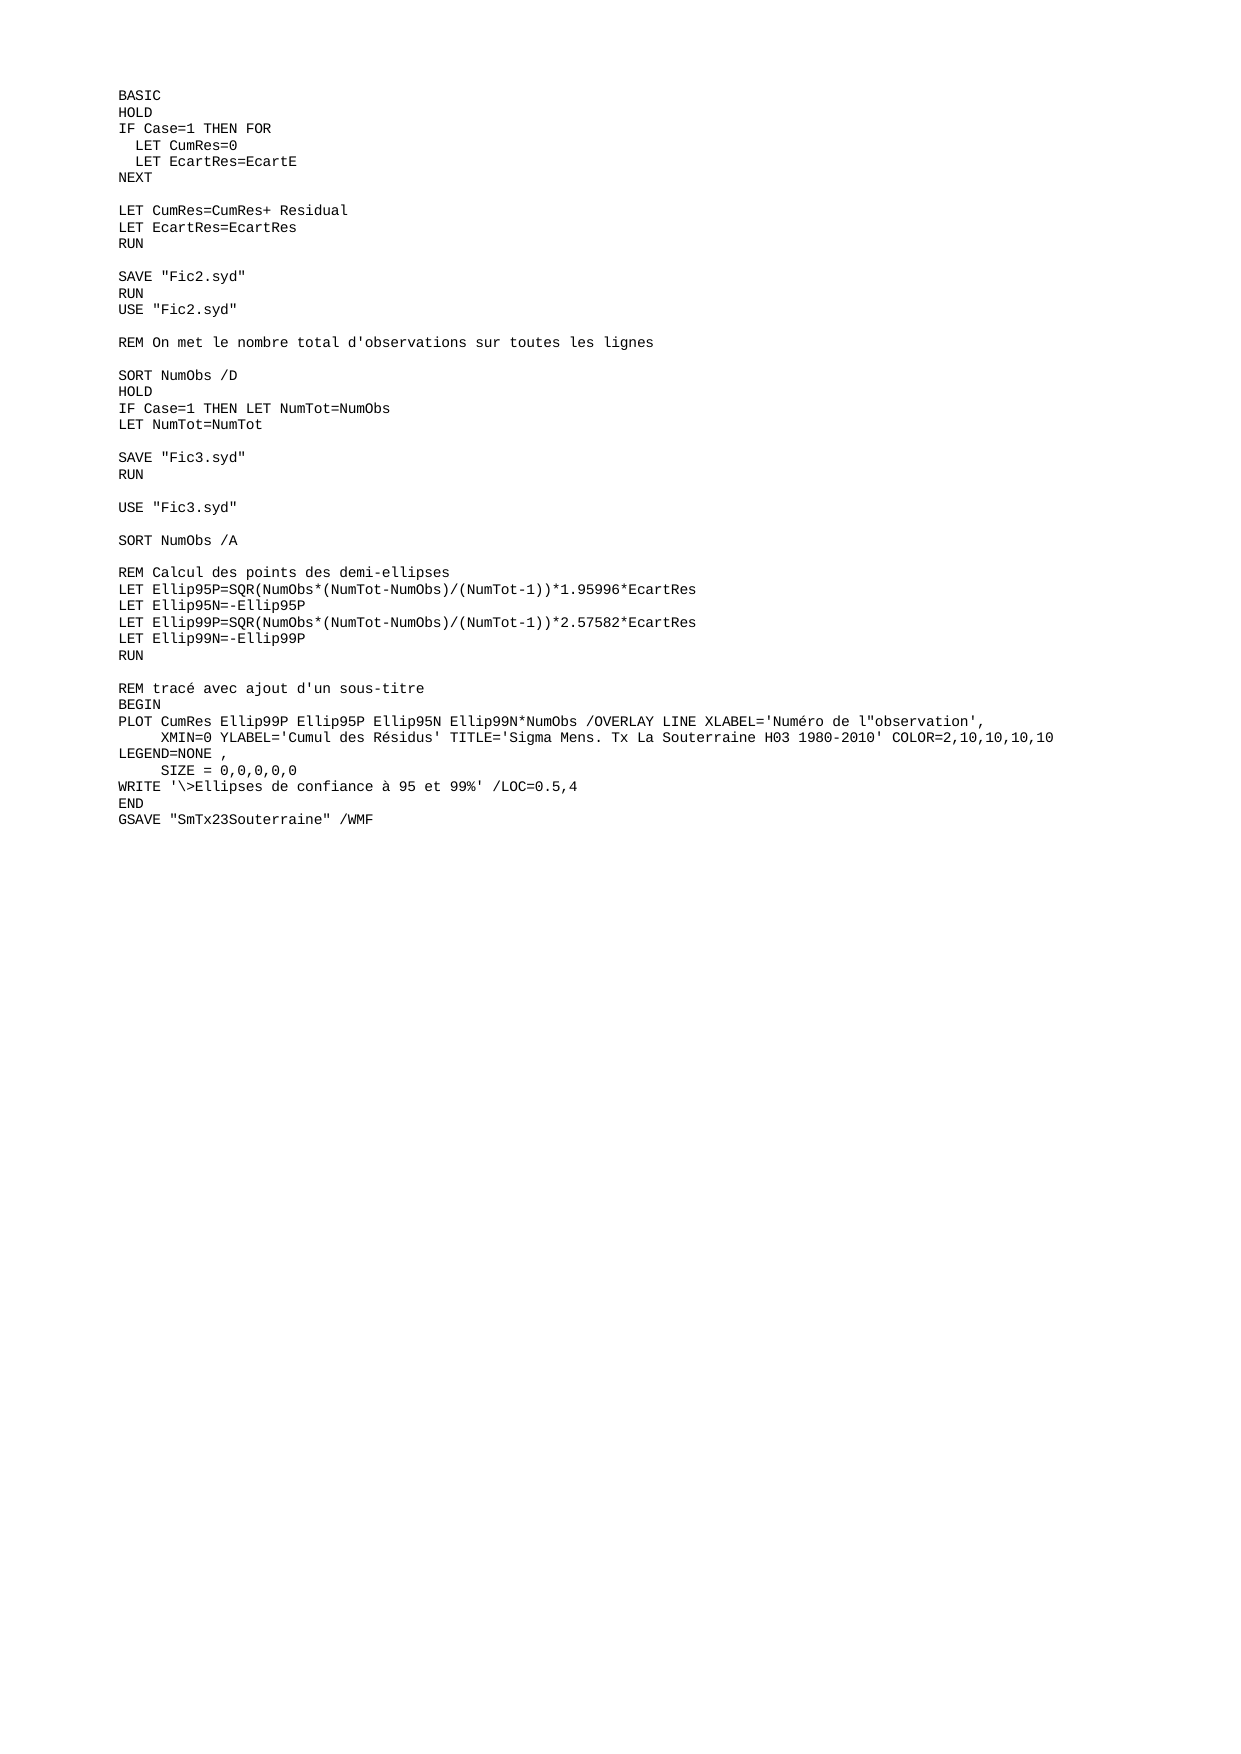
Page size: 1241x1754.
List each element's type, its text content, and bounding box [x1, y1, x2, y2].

text REM Calcul des points des demi-ellipses [118, 566, 1122, 582]
text NEXT [118, 171, 1122, 187]
text HOLD [118, 385, 1122, 401]
text XMIN=0 YLABEL='Cumul des Résidus' TITLE='Sigma Mens. Tx La Souterraine H03 1980-2010' COLOR=2,10,10,10,10 LEGEND=NONE , [118, 730, 1122, 763]
text PLOT CumRes Ellip99P Ellip95P Ellip95N Ellip99N*NumObs /OVERLAY LINE XLABEL='Numéro de l"observation', [118, 714, 1122, 730]
text HOLD [118, 105, 1122, 121]
text LET CumRes=0 [118, 138, 1122, 154]
text SORT NumObs /A [118, 533, 1122, 549]
text LET Ellip95P=SQR(NumObs*(NumTot-NumObs)/(NumTot-1))*1.95996*EcartRes [118, 582, 1122, 599]
text LET NumTot=NumTot [118, 418, 1122, 434]
text RUN [118, 648, 1122, 664]
text LET Ellip95N=-Ellip95P [118, 599, 1122, 615]
text END [118, 796, 1122, 813]
text WRITE '\>Ellipses de confiance à 95 et 99%' /LOC=0.5,4 [118, 780, 1122, 796]
text LET Ellip99P=SQR(NumObs*(NumTot-NumObs)/(NumTot-1))*2.57582*EcartRes [118, 615, 1122, 632]
text IF Case=1 THEN FOR [118, 121, 1122, 138]
text RUN [118, 286, 1122, 302]
text RUN [118, 467, 1122, 483]
text SAVE "Fic3.syd" [118, 451, 1122, 467]
text RUN [118, 237, 1122, 253]
text REM tracé avec ajout d'un sous-titre [118, 681, 1122, 697]
text SIZE = 0,0,0,0,0 [118, 763, 1122, 780]
text GSAVE "SmTx23Souterraine" /WMF [118, 813, 1122, 829]
text LET CumRes=CumRes+ Residual [118, 204, 1122, 220]
text IF Case=1 THEN LET NumTot=NumObs [118, 401, 1122, 418]
text USE "Fic2.syd" [118, 302, 1122, 319]
text LET EcartRes=EcartRes [118, 220, 1122, 237]
text BASIC [118, 88, 1122, 105]
text LET Ellip99N=-Ellip99P [118, 632, 1122, 648]
text SORT NumObs /D [118, 368, 1122, 385]
text BEGIN [118, 697, 1122, 714]
text REM On met le nombre total d'observations sur toutes les lignes [118, 335, 1122, 352]
text SAVE "Fic2.syd" [118, 269, 1122, 286]
text LET EcartRes=EcartE [118, 154, 1122, 171]
text USE "Fic3.syd" [118, 500, 1122, 516]
